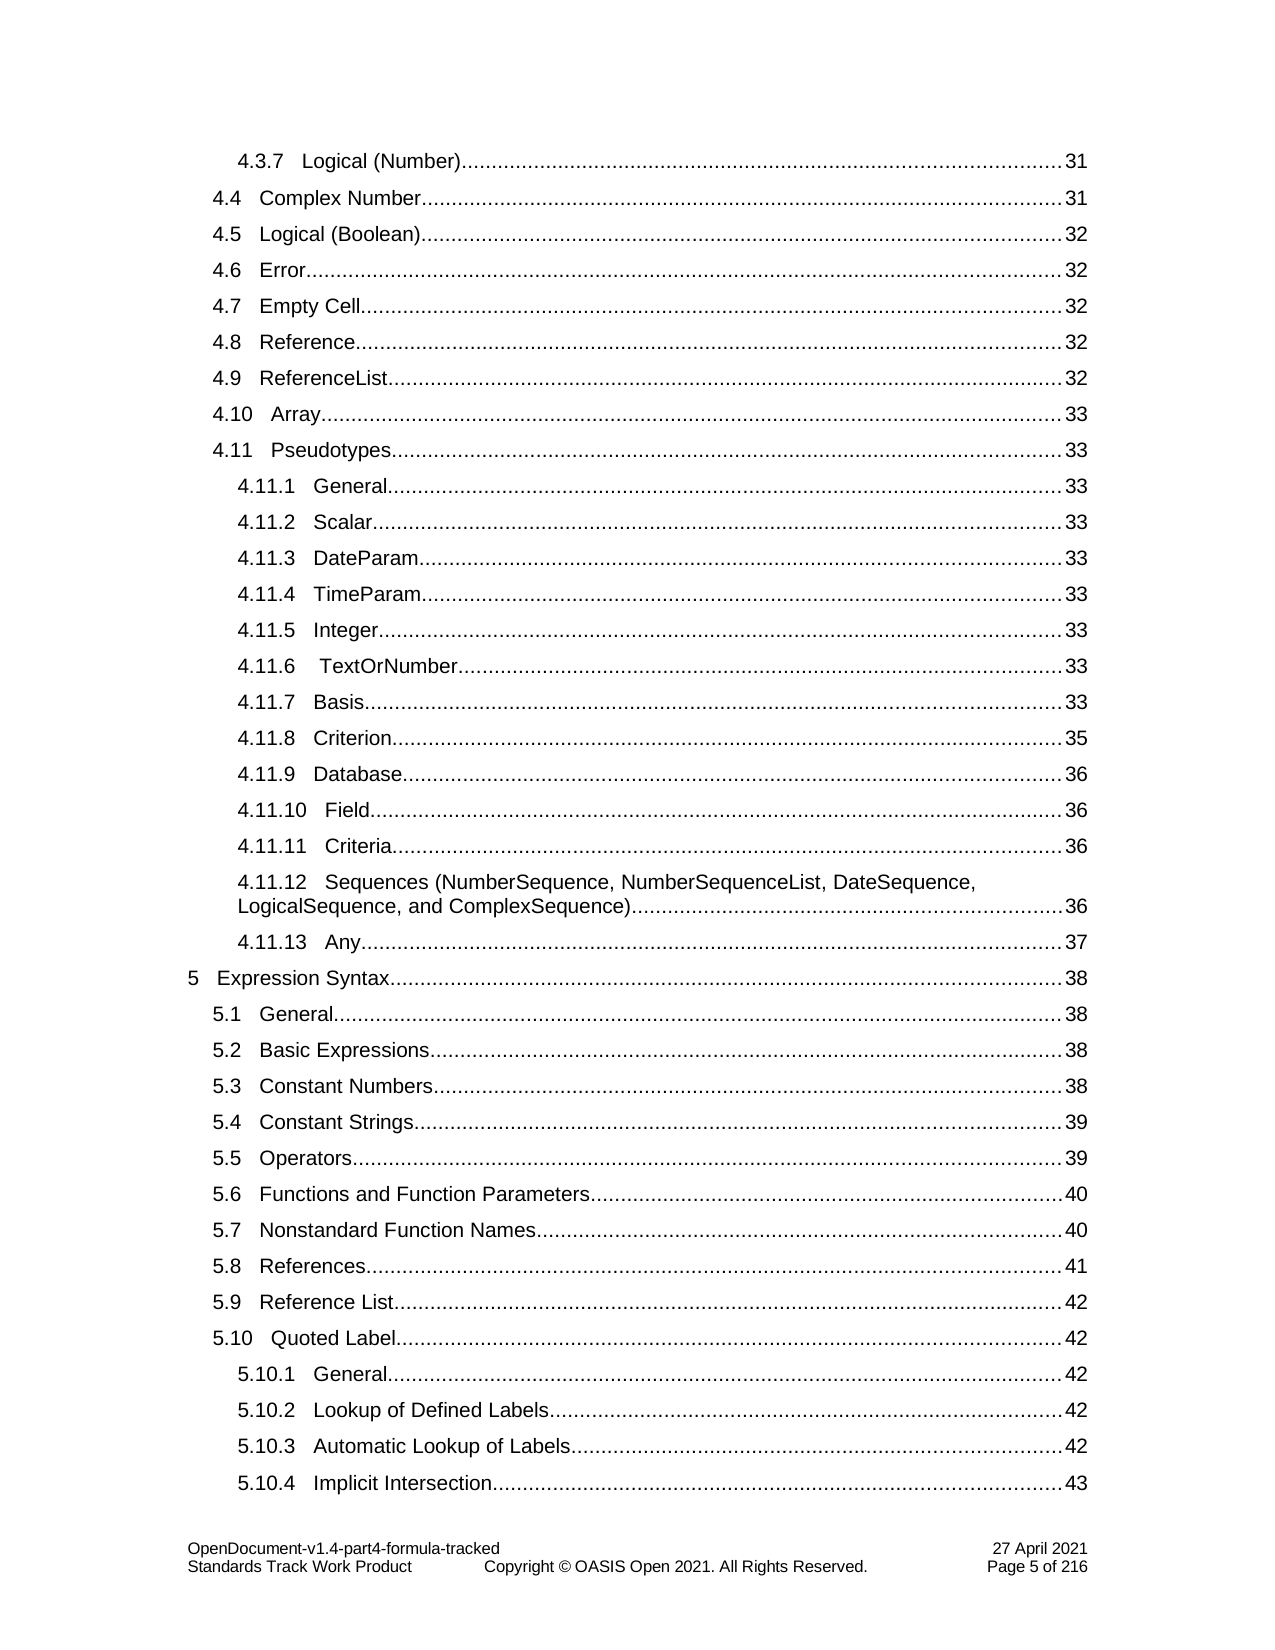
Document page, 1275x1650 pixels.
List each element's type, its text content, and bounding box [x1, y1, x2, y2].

text 5.10.1 General 42 [237, 1363, 1088, 1386]
text 5.10.3 Automatic Lookup of Labels 42 [237, 1435, 1088, 1458]
text 4.11.12 Sequences (NumberSequence, NumberSequenceList, DateSequence, LogicalSequence, and ComplexSequence) 36 [237, 871, 1088, 918]
text 4.11.6 TextOrNumber 33 [237, 654, 1088, 678]
text 4.4 Complex Number 31 [212, 186, 1088, 209]
text 5.5 Operators 39 [212, 1147, 1088, 1170]
text 4.8 Reference 32 [212, 330, 1088, 354]
text 4.11.8 Criterion 35 [237, 727, 1088, 750]
text 4.11.2 Scalar 33 [237, 510, 1088, 534]
text 5.10 Quoted Label 42 [212, 1327, 1088, 1350]
text 4.6 Error 32 [212, 258, 1088, 282]
text 5.8 References 41 [212, 1255, 1088, 1278]
text 4.11.3 DateParam 33 [237, 546, 1088, 570]
text 5.7 Nonstandard Function Names 40 [212, 1219, 1088, 1242]
text 4.11.13 Any 37 [237, 930, 1088, 954]
text 4.11.7 Basis 33 [237, 691, 1088, 714]
text 4.11.11 Criteria 36 [237, 835, 1088, 858]
text 4.11.9 Database 36 [237, 763, 1088, 786]
text 4.7 Empty Cell 32 [212, 294, 1088, 318]
text 5.3 Constant Numbers 38 [212, 1074, 1088, 1098]
text 5.10.4 Implicit Intersection 43 [237, 1471, 1088, 1494]
text 4.11 Pseudotypes 33 [212, 438, 1088, 462]
text 4.10 Array 33 [212, 402, 1088, 426]
text 4.11.4 TimeParam 33 [237, 582, 1088, 606]
text 5.9 Reference List 42 [212, 1291, 1088, 1314]
text 4.11.1 General 33 [237, 474, 1088, 498]
text 5.2 Basic Expressions 38 [212, 1038, 1088, 1062]
text 4.9 ReferenceList 32 [212, 366, 1088, 390]
text 5.6 Functions and Function Parameters 40 [212, 1183, 1088, 1206]
text 5.4 Constant Strings 39 [212, 1111, 1088, 1134]
text 4.11.5 Integer 33 [237, 618, 1088, 642]
text 4.11.10 Field 36 [237, 799, 1088, 822]
text 5 Expression Syntax 38 [187, 966, 1088, 990]
text 5.10.2 Lookup of Defined Labels 42 [237, 1399, 1088, 1422]
text 4.3.7 Logical (Number) 31 [237, 150, 1088, 173]
text 4.5 Logical (Boolean) 32 [212, 222, 1088, 246]
text 5.1 General 38 [212, 1002, 1088, 1026]
